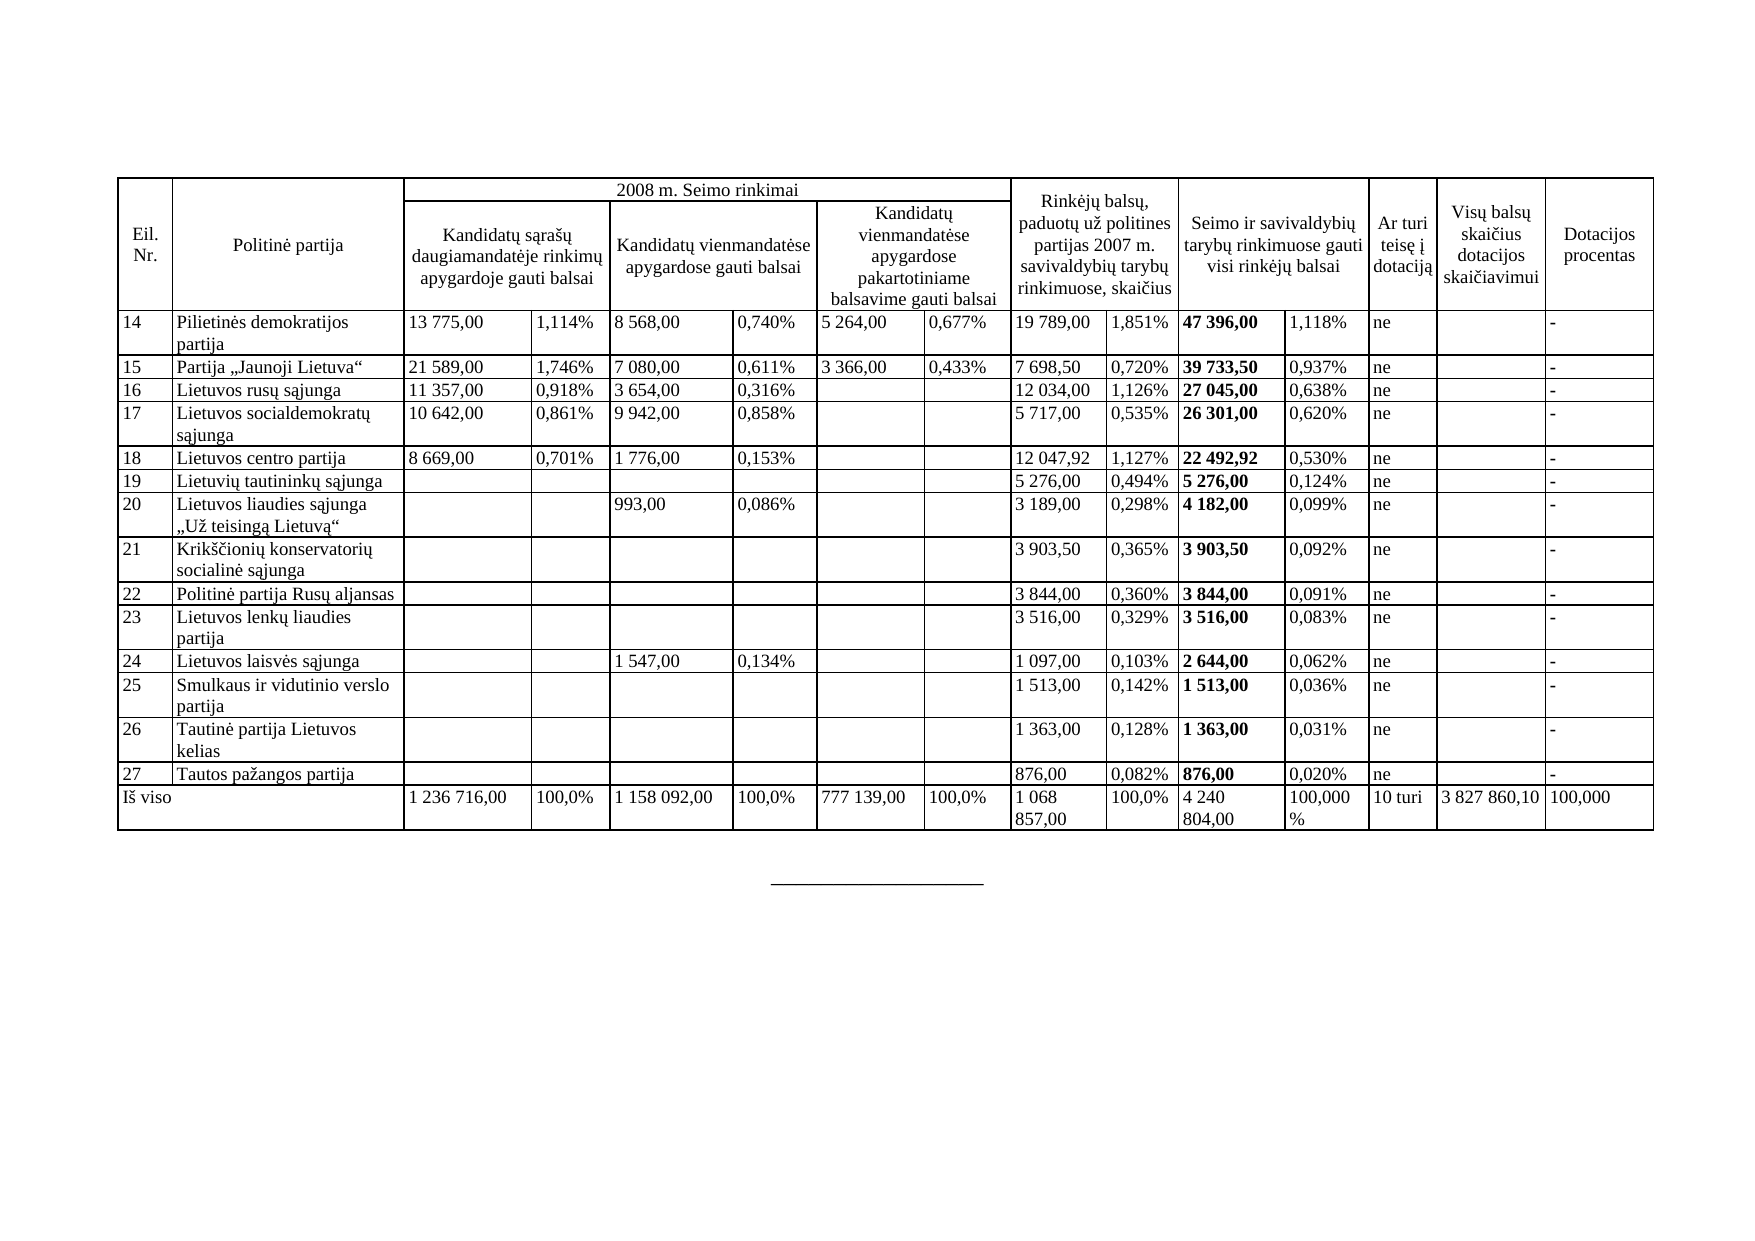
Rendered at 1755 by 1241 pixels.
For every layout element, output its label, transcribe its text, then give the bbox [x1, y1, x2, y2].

table_header Visų balsų skaičius dotacijos skaičiavimui [1438, 179, 1545, 310]
table_cell 5 264,00 [818, 311, 924, 354]
table_cell Lietuvos socialdemokratų sąjunga [173, 402, 403, 445]
table_cell 0,020% [1286, 763, 1368, 784]
table_cell [405, 606, 531, 649]
table_cell [1438, 673, 1545, 717]
table_cell 3 903,50 [1012, 538, 1106, 581]
table_cell 0,124% [1286, 470, 1368, 492]
table_cell ne [1370, 470, 1436, 492]
table_cell ne [1370, 379, 1436, 401]
table_cell - [1546, 311, 1653, 354]
table_cell 1,114% [532, 311, 609, 354]
table_cell [734, 538, 816, 581]
table_cell 0,861% [532, 402, 609, 445]
table_cell 3 827 860,10 [1438, 786, 1545, 829]
table_cell 8 669,00 [405, 447, 531, 468]
table_cell [405, 650, 531, 672]
table_cell 100,0% [1107, 786, 1178, 829]
table_cell [405, 538, 531, 581]
table_cell 0,082% [1107, 763, 1178, 784]
table_cell [532, 493, 609, 536]
table_cell 3 654,00 [611, 379, 732, 401]
table_cell 1 363,00 [1012, 718, 1106, 761]
table_cell Kandidatų vienmandatėse apygardose gauti balsai [611, 202, 816, 310]
table_cell 0,298% [1107, 493, 1178, 536]
table_cell - [1546, 583, 1653, 604]
table_cell [1438, 493, 1545, 536]
table_cell 1,851% [1107, 311, 1178, 354]
table_cell [1438, 538, 1545, 581]
table_cell [925, 673, 1010, 717]
table_cell 26 [119, 718, 172, 761]
table_cell 0,091% [1286, 583, 1368, 604]
table_cell 0,134% [734, 650, 816, 672]
table_cell 876,00 [1179, 763, 1284, 784]
table_cell 1 068 857,00 [1012, 786, 1106, 829]
table_cell 1 158 092,00 [611, 786, 732, 829]
table_cell 0,535% [1107, 402, 1178, 445]
table_cell Iš viso [119, 786, 403, 829]
table_cell 1,118% [1286, 311, 1368, 354]
table_cell ne [1370, 447, 1436, 468]
table_cell [734, 606, 816, 649]
table_cell [818, 538, 924, 581]
table_cell Kandidatų sąrašų daugiamandatėje rinkimų apygardoje gauti balsai [405, 202, 609, 310]
table_cell 0,031% [1286, 718, 1368, 761]
table_cell 3 903,50 [1179, 538, 1284, 581]
table_cell [1438, 311, 1545, 354]
table_cell 11 357,00 [405, 379, 531, 401]
table_cell 3 366,00 [818, 356, 924, 377]
table_cell 0,103% [1107, 650, 1178, 672]
table_cell 1 547,00 [611, 650, 732, 672]
table_cell 0,099% [1286, 493, 1368, 536]
table_cell [734, 718, 816, 761]
table_cell 25 [119, 673, 172, 717]
table_cell Pilietinės demokratijos partija [173, 311, 403, 354]
table_cell 0,036% [1286, 673, 1368, 717]
table_cell 9 942,00 [611, 402, 732, 445]
table_cell [1438, 447, 1545, 468]
table_cell [925, 470, 1010, 492]
table_cell 100,0% [925, 786, 1010, 829]
table_cell 12 034,00 [1012, 379, 1106, 401]
table_cell [611, 718, 732, 761]
table_cell 3 516,00 [1012, 606, 1106, 649]
table_cell [734, 763, 816, 784]
table_cell [532, 583, 609, 604]
table_cell - [1546, 402, 1653, 445]
table_cell 2 644,00 [1179, 650, 1284, 672]
table_cell [818, 470, 924, 492]
table_cell - [1546, 718, 1653, 761]
table_cell Lietuvos centro partija [173, 447, 403, 468]
table_cell 10 642,00 [405, 402, 531, 445]
table_cell Tautos pažangos partija [173, 763, 403, 784]
table_cell 19 789,00 [1012, 311, 1106, 354]
table_cell [925, 402, 1010, 445]
table_cell [405, 718, 531, 761]
table_cell [611, 470, 732, 492]
table_cell ne [1370, 311, 1436, 354]
table_cell - [1546, 650, 1653, 672]
table_cell [925, 606, 1010, 649]
table_cell 100,000% [1286, 786, 1368, 829]
table_cell 21 [119, 538, 172, 581]
table_cell ne [1370, 538, 1436, 581]
table_cell [611, 583, 732, 604]
table_cell [818, 493, 924, 536]
table_cell [1438, 763, 1545, 784]
table_cell - [1546, 606, 1653, 649]
table_cell - [1546, 379, 1653, 401]
table_cell 0,918% [532, 379, 609, 401]
table_cell [405, 583, 531, 604]
table_cell ne [1370, 673, 1436, 717]
table_cell 100,0% [734, 786, 816, 829]
table_cell 47 396,00 [1179, 311, 1284, 354]
table_cell 0,530% [1286, 447, 1368, 468]
table_cell Lietuvos laisvės sąjunga [173, 650, 403, 672]
table_header Ar turi teisę į dotaciją [1370, 179, 1436, 310]
table_cell 1 513,00 [1012, 673, 1106, 717]
table_cell [611, 606, 732, 649]
table_cell 21 589,00 [405, 356, 531, 377]
table_cell 12 047,92 [1012, 447, 1106, 468]
table_cell ne [1370, 718, 1436, 761]
table_cell ne [1370, 402, 1436, 445]
table_cell 0,433% [925, 356, 1010, 377]
table_cell 23 [119, 606, 172, 649]
table_cell [925, 583, 1010, 604]
table_cell 1,126% [1107, 379, 1178, 401]
table_cell [1438, 718, 1545, 761]
table_cell 0,720% [1107, 356, 1178, 377]
table_cell Lietuvių tautininkų sąjunga [173, 470, 403, 492]
table_cell 24 [119, 650, 172, 672]
table_header Dotacijos procentas [1546, 179, 1653, 310]
table_header 2008 m. Seimo rinkimai [405, 179, 1010, 200]
table_cell 3 189,00 [1012, 493, 1106, 536]
table_cell Partija „Jaunoji Lietuva“ [173, 356, 403, 377]
table_cell [1438, 650, 1545, 672]
table_cell 20 [119, 493, 172, 536]
table_cell 0,740% [734, 311, 816, 354]
table_cell - [1546, 673, 1653, 717]
table_cell 0,677% [925, 311, 1010, 354]
table_cell Krikščionių konservatorių socialinė sąjunga [173, 538, 403, 581]
table_cell [818, 379, 924, 401]
table_cell - [1546, 470, 1653, 492]
table_cell ne [1370, 493, 1436, 536]
table_cell Smulkaus ir vidutinio verslo partija [173, 673, 403, 717]
table_cell Lietuvos lenkų liaudies partija [173, 606, 403, 649]
table_cell [734, 583, 816, 604]
table_cell [734, 673, 816, 717]
table_cell 0,858% [734, 402, 816, 445]
table_cell - [1546, 538, 1653, 581]
table_cell 19 [119, 470, 172, 492]
table_cell 5 276,00 [1012, 470, 1106, 492]
table_cell 4 240 804,00 [1179, 786, 1284, 829]
table_cell [818, 606, 924, 649]
table_cell [611, 538, 732, 581]
table_cell [818, 718, 924, 761]
table_cell [532, 606, 609, 649]
table_cell 0,086% [734, 493, 816, 536]
table_cell [611, 763, 732, 784]
table_cell 777 139,00 [818, 786, 924, 829]
table_header Seimo ir savivaldybių tarybų rinkimuose gauti visi rinkėjų balsai [1179, 179, 1368, 310]
table_cell 39 733,50 [1179, 356, 1284, 377]
table_cell 5 717,00 [1012, 402, 1106, 445]
table_cell 13 775,00 [405, 311, 531, 354]
table_cell [532, 763, 609, 784]
table_cell ne [1370, 763, 1436, 784]
table_cell [818, 673, 924, 717]
table_cell 0,316% [734, 379, 816, 401]
table_cell 0,329% [1107, 606, 1178, 649]
table_cell 0,092% [1286, 538, 1368, 581]
table_cell Politinė partija Rusų aljansas [173, 583, 403, 604]
table_cell 16 [119, 379, 172, 401]
table_cell [925, 538, 1010, 581]
table_cell [818, 447, 924, 468]
table_cell 0,153% [734, 447, 816, 468]
table_cell ne [1370, 606, 1436, 649]
table_header Eil. Nr. [119, 179, 172, 310]
table_cell 27 045,00 [1179, 379, 1284, 401]
table_cell 7 080,00 [611, 356, 732, 377]
table_cell Lietuvos rusų sąjunga [173, 379, 403, 401]
table_cell - [1546, 763, 1653, 784]
table_cell 0,083% [1286, 606, 1368, 649]
table_header Rinkėjų balsų, paduotų už politines partijas 2007 m. savivaldybių tarybų rinkimuose, skaičius [1012, 179, 1178, 310]
table_cell 3 844,00 [1179, 583, 1284, 604]
table_cell [734, 470, 816, 492]
table_cell 1,746% [532, 356, 609, 377]
table_cell 0,142% [1107, 673, 1178, 717]
table_cell [925, 650, 1010, 672]
table_cell 27 [119, 763, 172, 784]
table_cell [405, 763, 531, 784]
table_cell 5 276,00 [1179, 470, 1284, 492]
table_cell 0,494% [1107, 470, 1178, 492]
table_cell [405, 493, 531, 536]
table_cell 8 568,00 [611, 311, 732, 354]
table_cell 26 301,00 [1179, 402, 1284, 445]
table_cell 100,0% [532, 786, 609, 829]
table_cell Lietuvos liaudies sąjunga „Už teisingą Lietuvą“ [173, 493, 403, 536]
table_cell 14 [119, 311, 172, 354]
table_cell 0,360% [1107, 583, 1178, 604]
table_cell 1,127% [1107, 447, 1178, 468]
table_cell 0,128% [1107, 718, 1178, 761]
table_cell 0,937% [1286, 356, 1368, 377]
table_cell 18 [119, 447, 172, 468]
table_cell 876,00 [1012, 763, 1106, 784]
table_cell [1438, 402, 1545, 445]
table_cell 22 492,92 [1179, 447, 1284, 468]
table_cell [532, 538, 609, 581]
table_cell 1 776,00 [611, 447, 732, 468]
table_cell 100,000 [1546, 786, 1653, 829]
table_cell [532, 673, 609, 717]
table_cell 0,620% [1286, 402, 1368, 445]
table_cell - [1546, 356, 1653, 377]
table_cell [532, 470, 609, 492]
table_cell 1 097,00 [1012, 650, 1106, 672]
table_cell 17 [119, 402, 172, 445]
table_cell 993,00 [611, 493, 732, 536]
table_cell 0,062% [1286, 650, 1368, 672]
table_cell - [1546, 447, 1653, 468]
table_cell 3 516,00 [1179, 606, 1284, 649]
table_cell [611, 673, 732, 717]
table_cell [925, 718, 1010, 761]
table_cell [1438, 606, 1545, 649]
table_cell 7 698,50 [1012, 356, 1106, 377]
table_cell [925, 763, 1010, 784]
table_cell [532, 718, 609, 761]
table_cell [818, 583, 924, 604]
table_cell - [1546, 493, 1653, 536]
table_cell [405, 470, 531, 492]
table_cell Kandidatų vienmandatėse apygardose pakartotiniame balsavime gauti balsai [818, 202, 1010, 310]
table_cell [925, 493, 1010, 536]
table_cell 0,638% [1286, 379, 1368, 401]
table_cell [1438, 583, 1545, 604]
table_cell 15 [119, 356, 172, 377]
table_cell 1 236 716,00 [405, 786, 531, 829]
table_cell ne [1370, 356, 1436, 377]
table_cell 4 182,00 [1179, 493, 1284, 536]
table_cell [925, 379, 1010, 401]
table_cell [405, 673, 531, 717]
table_cell 1 513,00 [1179, 673, 1284, 717]
table_cell [1438, 379, 1545, 401]
table_cell 1 363,00 [1179, 718, 1284, 761]
table_cell 0,611% [734, 356, 816, 377]
table_header Politinė partija [173, 179, 403, 310]
table_cell [818, 763, 924, 784]
text _________________ [118, 859, 1636, 888]
table_cell Tautinė partija Lietuvos kelias [173, 718, 403, 761]
table_cell [1438, 470, 1545, 492]
table_cell [925, 447, 1010, 468]
table_cell 22 [119, 583, 172, 604]
table_cell 0,365% [1107, 538, 1178, 581]
table_cell 3 844,00 [1012, 583, 1106, 604]
table_cell 10 turi [1370, 786, 1436, 829]
table_cell ne [1370, 650, 1436, 672]
table_cell [818, 650, 924, 672]
table_cell [818, 402, 924, 445]
table_cell 0,701% [532, 447, 609, 468]
table_cell [1438, 356, 1545, 377]
table_cell ne [1370, 583, 1436, 604]
table_cell [532, 650, 609, 672]
